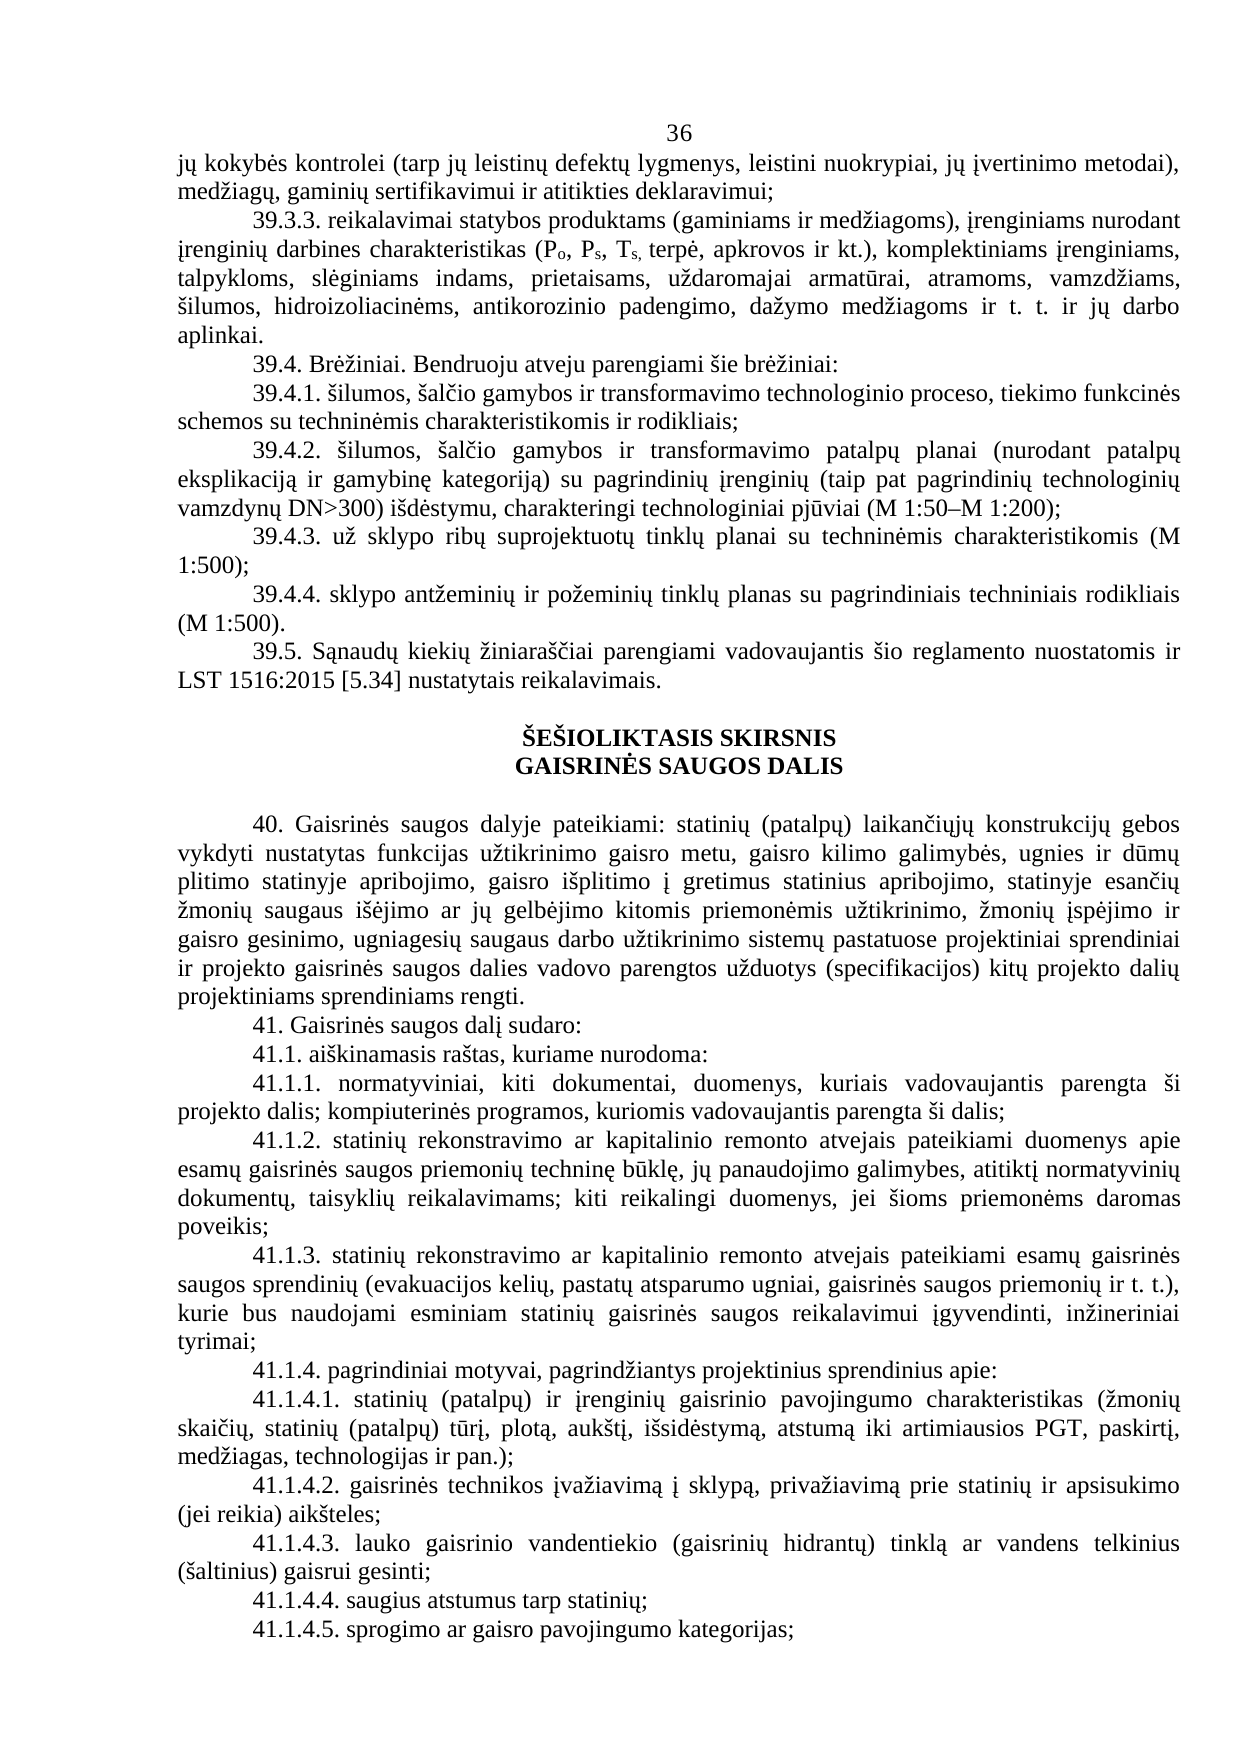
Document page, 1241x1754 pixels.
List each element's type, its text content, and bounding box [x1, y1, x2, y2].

text 41.1.4. pagrindiniai motyvai, pagrindžiantys projektinius sprendinius apie: [177, 1355, 1181, 1384]
text jų kokybės kontrolei (tarp jų leistinų defektų lygmenys, leistini nuokrypiai, jų įvertinimo metodai), medžiagų, gaminių sertifikavimui ir atitikties deklaravimui; [177, 148, 1181, 205]
text 39.4.3. už sklypo ribų suprojektuotų tinklų planai su techninėmis charakteristikomis (M 1:500); [177, 521, 1181, 579]
text 41.1.2. statinių rekonstravimo ar kapitalinio remonto atvejais pateikiami duomenys apie esamų gaisrinės saugos priemonių techninę būklę, jų panaudojimo galimybes, atitiktį normatyvinių dokumentų, taisyklių reikalavimams; kiti reikalingi duomenys, jei šioms priemonėms daromas poveikis; [177, 1125, 1181, 1240]
text 41.1.4.5. sprogimo ar gaisro pavojingumo kategorijas; [177, 1614, 1181, 1643]
text 39.4.4. sklypo antžeminių ir požeminių tinklų planas su pagrindiniais techniniais rodikliais (M 1:500). [177, 579, 1181, 636]
text 39.4.1. šilumos, šalčio gamybos ir transformavimo technologinio proceso, tiekimo funkcinės schemos su techninėmis charakteristikomis ir rodikliais; [177, 378, 1181, 435]
text 41.1.3. statinių rekonstravimo ar kapitalinio remonto atvejais pateikiami esamų gaisrinės saugos sprendinių (evakuacijos kelių, pastatų atsparumo ugniai, gaisrinės saugos priemonių ir t. t.), kurie bus naudojami esminiam statinių gaisrinės saugos reikalavimui įgyvendinti, inžineriniai tyrimai; [177, 1240, 1181, 1355]
text 41.1.1. normatyviniai, kiti dokumentai, duomenys, kuriais vadovaujantis parengta ši projekto dalis; kompiuterinės programos, kuriomis vadovaujantis parengta ši dalis; [177, 1068, 1181, 1125]
text 39.5. Sąnaudų kiekių žiniaraščiai parengiami vadovaujantis šio reglamento nuostatomis ir LST 1516:2015 [5.34] nustatytais reikalavimais. [177, 636, 1181, 694]
text ŠEŠIOLIKTASIS SKIRSNIS [177, 723, 1181, 751]
text 39.4. Brėžiniai. Bendruoju atveju parengiami šie brėžiniai: [177, 349, 1181, 378]
text 41.1.4.2. gaisrinės technikos įvažiavimą į sklypą, privažiavimą prie statinių ir apsisukimo (jei reikia) aikšteles; [177, 1470, 1181, 1528]
text GAISRINĖS SAUGOS DALIS [177, 751, 1181, 780]
text 41.1.4.1. statinių (patalpų) ir įrenginių gaisrinio pavojingumo charakteristikas (žmonių skaičių, statinių (patalpų) tūrį, plotą, aukštį, išsidėstymą, atstumą iki artimiausios PGT, paskirtį, medžiagas, technologijas ir pan.); [177, 1384, 1181, 1470]
text 41.1.4.4. saugius atstumus tarp statinių; [177, 1585, 1181, 1614]
text 39.3.3. reikalavimai statybos produktams (gaminiams ir medžiagoms), įrenginiams nurodant įrenginių darbines charakteristikas (Po, Ps, Ts, terpė, apkrovos ir kt.), komplektiniams įrenginiams, talpykloms, slėginiams indams, prietaisams, uždaromajai armatūrai, atramoms, vamzdžiams, šilumos, hidroizoliacinėms, antikorozinio padengimo, dažymo medžiagoms ir t. t. ir jų darbo aplinkai. [177, 205, 1181, 349]
text 41.1.4.3. lauko gaisrinio vandentiekio (gaisrinių hidrantų) tinklą ar vandens telkinius (šaltinius) gaisrui gesinti; [177, 1528, 1181, 1585]
text 39.4.2. šilumos, šalčio gamybos ir transformavimo patalpų planai (nurodant patalpų eksplikaciją ir gamybinę kategoriją) su pagrindinių įrenginių (taip pat pagrindinių technologinių vamzdynų DN>300) išdėstymu, charakteringi technologiniai pjūviai (M 1:50–M 1:200); [177, 435, 1181, 521]
text 40. Gaisrinės saugos dalyje pateikiami: statinių (patalpų) laikančiųjų konstrukcijų gebos vykdyti nustatytas funkcijas užtikrinimo gaisro metu, gaisro kilimo galimybės, ugnies ir dūmų plitimo statinyje apribojimo, gaisro išplitimo į gretimus statinius apribojimo, statinyje esančių žmonių saugaus išėjimo ar jų gelbėjimo kitomis priemonėmis užtikrinimo, žmonių įspėjimo ir gaisro gesinimo, ugniagesių saugaus darbo užtikrinimo sistemų pastatuose projektiniai sprendiniai ir projekto gaisrinės saugos dalies vadovo parengtos užduotys (specifikacijos) kitų projekto dalių projektiniams sprendiniams rengti. [177, 809, 1181, 1010]
text 41.1. aiškinamasis raštas, kuriame nurodoma: [177, 1039, 1181, 1068]
text 41. Gaisrinės saugos dalį sudaro: [177, 1010, 1181, 1039]
